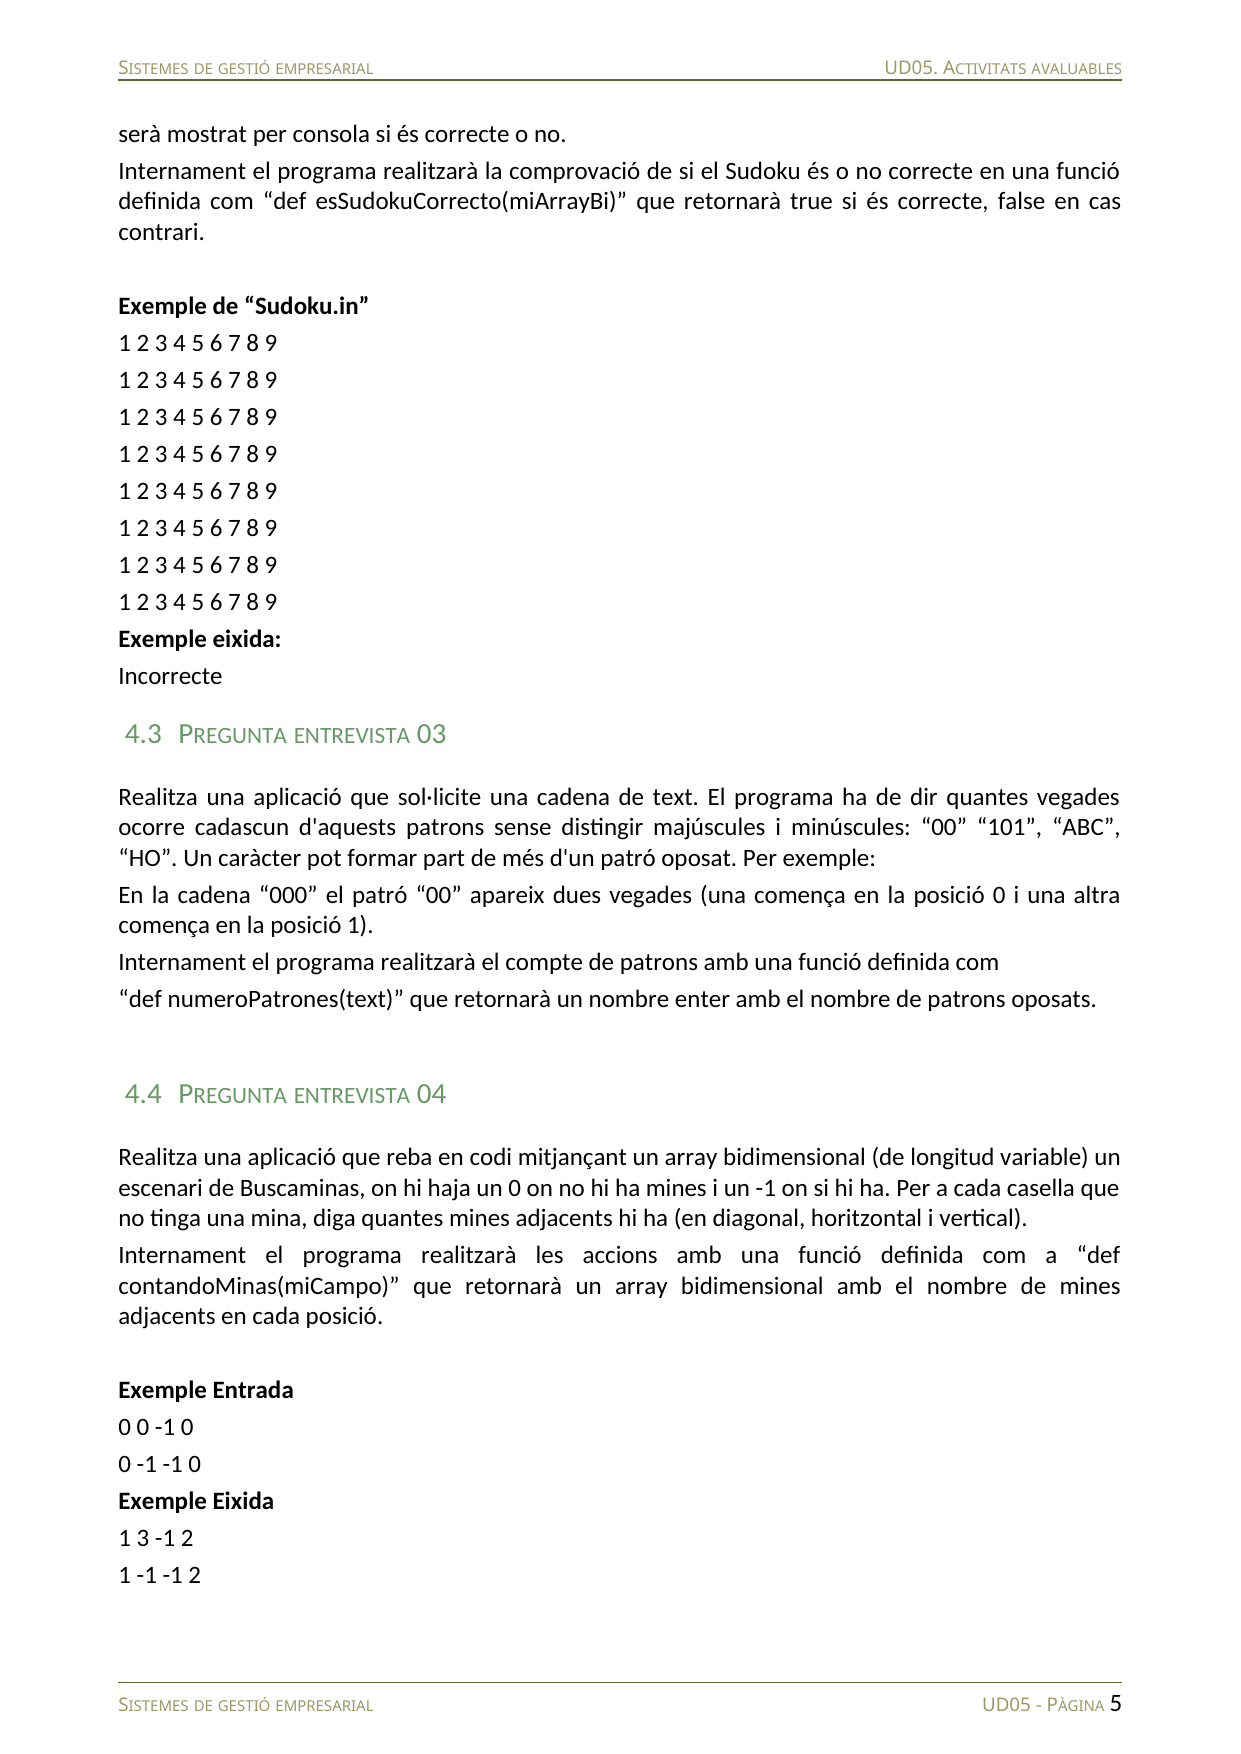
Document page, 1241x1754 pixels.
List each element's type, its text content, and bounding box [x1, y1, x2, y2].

text 1 2 3 4 5 6 7 8 9 [118, 327, 1122, 357]
text Realitza una aplicació que reba en codi mitjançant un array bidimensional (de longitud variable) un escenari de Buscaminas, on hi haja un 0 on no hi ha mines i un -1 on si hi ha. Per a cada casella que no tinga una mina, diga quantes mines adjacents hi ha (en diagonal, horitzontal i vertical). [118, 1141, 1122, 1233]
text “def numeroPatrones(text)” que retornarà un nombre enter amb el nombre de patrons oposats. [118, 983, 1122, 1014]
text En la cadena “000” el patró “00” apareix dues vegades (una comença en la posició 0 i una altra comença en la posició 1). [118, 879, 1122, 940]
text 1 2 3 4 5 6 7 8 9 [118, 475, 1122, 505]
text 1 2 3 4 5 6 7 8 9 [118, 364, 1122, 394]
text 1 -1 -1 2 [118, 1559, 1122, 1590]
subtitle Pregunta entrevista 04 [118, 1076, 1122, 1111]
text Incorrecte [118, 660, 1122, 690]
text Exemple eixida: [118, 623, 1122, 653]
text 1 2 3 4 5 6 7 8 9 [118, 438, 1122, 468]
text 1 2 3 4 5 6 7 8 9 [118, 401, 1122, 431]
text 0 -1 -1 0 [118, 1448, 1122, 1479]
text Exemple Eixida [118, 1485, 1122, 1516]
text Internament el programa realitzarà les accions amb una funció definida com a “def contandoMinas(miCampo)” que retornarà un array bidimensional amb el nombre de mines adjacents en cada posició. [118, 1239, 1122, 1331]
text 1 2 3 4 5 6 7 8 9 [118, 586, 1122, 616]
text 0 0 -1 0 [118, 1411, 1122, 1442]
text Realitza una aplicació que sol·licite una cadena de text. El programa ha de dir quantes vegades ocorre cadascun d'aquests patrons sense distingir majúscules i minúscules: “00” “101”, “ABC”, “HO”. Un caràcter pot formar part de més d'un patró oposat. Per exemple: [118, 781, 1122, 872]
subtitle Pregunta entrevista 03 [118, 715, 1122, 751]
text Internament el programa realitzarà la comprovació de si el Sudoku és o no correcte en una funció definida com “def esSudokuCorrecto(miArrayBi)” que retornarà true si és correcte, false en cas contrari. [118, 155, 1122, 247]
text 1 2 3 4 5 6 7 8 9 [118, 549, 1122, 579]
text Exemple de “Sudoku.in” [118, 290, 1122, 321]
text Internament el programa realitzarà el compte de patrons amb una funció definida com [118, 946, 1122, 977]
text serà mostrat per consola si és correcte o no. [118, 118, 1122, 148]
text Exemple Entrada [118, 1374, 1122, 1405]
text 1 3 -1 2 [118, 1522, 1122, 1553]
text 1 2 3 4 5 6 7 8 9 [118, 512, 1122, 542]
